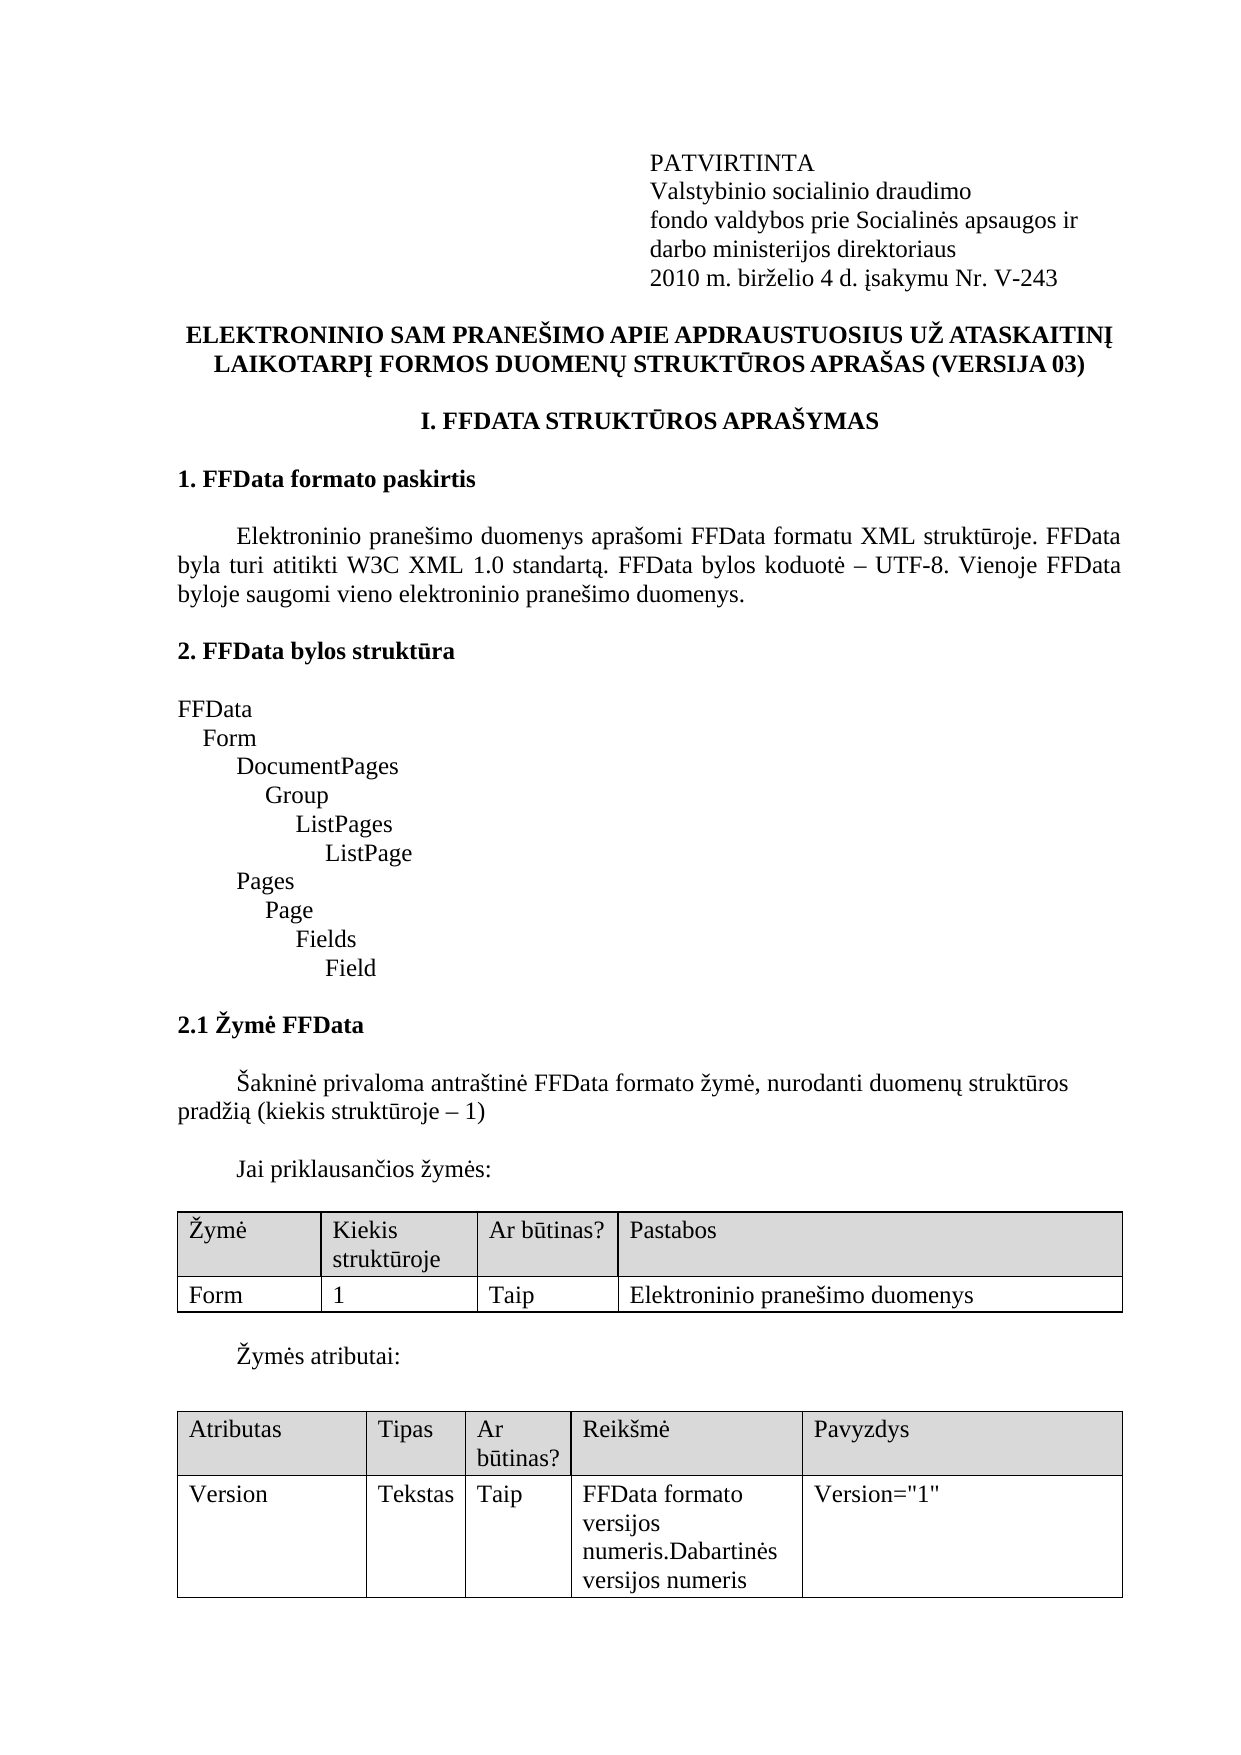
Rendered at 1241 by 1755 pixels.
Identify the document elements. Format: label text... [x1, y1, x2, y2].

text fondo valdybos prie Socialinės apsaugos ir [649, 205, 1122, 234]
table_header Ar būtinas? [478, 1213, 617, 1276]
table_cell Version="1" [803, 1476, 1122, 1597]
text Group [177, 780, 1122, 809]
table_cell Taip [478, 1277, 618, 1311]
text ListPage [177, 838, 1122, 866]
text Pages [177, 866, 1122, 895]
table_cell Form [178, 1277, 321, 1311]
text Valstybinio socialinio draudimo [649, 176, 1122, 205]
table_header Pavyzdys [803, 1412, 1122, 1475]
table_header Pastabos [619, 1213, 1122, 1276]
text FFData [177, 694, 1122, 723]
text Field [177, 953, 1122, 981]
text ListPages [177, 809, 1122, 838]
text DocumentPages [177, 751, 1122, 780]
table_header Ar būtinas? [466, 1412, 570, 1475]
text 2. FFData bylos struktūra [177, 636, 1122, 665]
table_cell Taip [466, 1476, 571, 1597]
text Fields [177, 924, 1122, 953]
table_cell Version [178, 1476, 366, 1597]
table_cell Tekstas [367, 1476, 465, 1597]
table_header Tipas [367, 1412, 465, 1475]
text Jai priklausančios žymės: [177, 1154, 1122, 1183]
table_cell 1 [322, 1277, 477, 1311]
text darbo ministerijos direktoriaus [649, 234, 1122, 263]
text 1. FFData formato paskirtis [177, 464, 1122, 493]
text PATVIRTINTA [649, 148, 1122, 176]
text Elektroninio pranešimo duomenys aprašomi FFData formatu XML struktūroje. FFData byla turi atitikti W3C XML 1.0 standartą. FFData bylos koduotė – UTF-8. Vienoje FFData byloje saugomi vieno elektroninio pranešimo duomenys. [177, 521, 1122, 608]
text Šakninė privaloma antraštinė FFData formato žymė, nurodanti duomenų struktūros pradžią (kiekis struktūroje – 1) [177, 1068, 1122, 1125]
text 2010 m. birželio 4 d. įsakymu Nr. V-243 [649, 263, 1122, 291]
table_cell FFData formato versijos numeris.Dabartinės versijos numeris [572, 1476, 802, 1597]
text 2.1 Žymė FFData [177, 1010, 1122, 1039]
table_header Kiekis struktūroje [322, 1213, 477, 1276]
text I. FFData struktūros aprašymas [177, 406, 1122, 435]
table_header Atributas [178, 1412, 366, 1475]
table_header Reikšmė [572, 1412, 802, 1475]
text Form [177, 723, 1122, 751]
text Žymės atributai: [177, 1341, 1122, 1370]
text ELEKTRONINIO SAM PRANEŠIMO APIE APDRAUSTUOSIUS UŽ ATASKAITINĮ LAIKOTARPĮ FORMOS duomenų struktūros aprašas (VERSIJA 03) [177, 320, 1122, 378]
text Page [177, 895, 1122, 924]
table_cell Elektroninio pranešimo duomenys [619, 1277, 1122, 1311]
table_header Žymė [178, 1213, 320, 1276]
